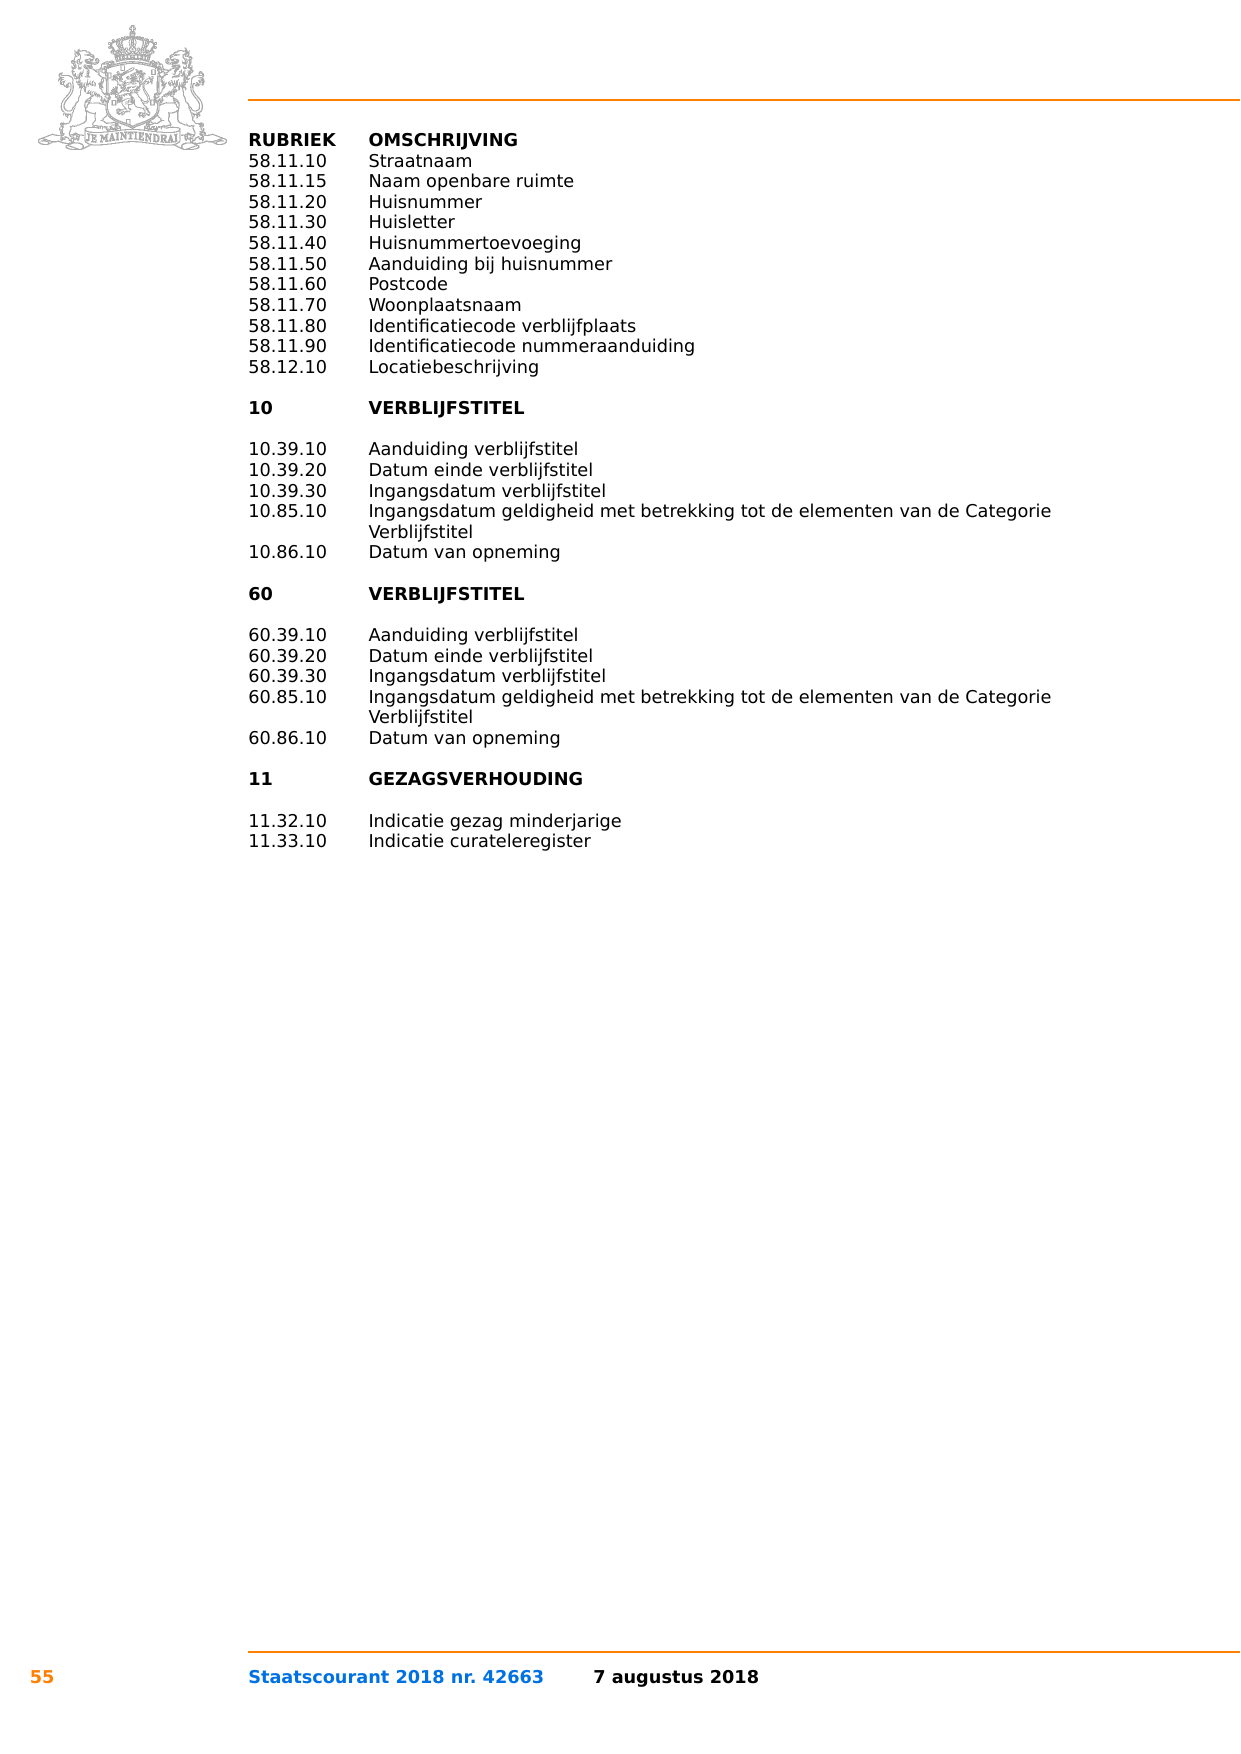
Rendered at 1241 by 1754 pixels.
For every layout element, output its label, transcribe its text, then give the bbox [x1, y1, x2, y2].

table_cell [363, 790, 1163, 811]
table_cell 11.32.10 [248, 811, 362, 831]
table_cell 11 [248, 769, 362, 790]
table_cell [248, 563, 362, 584]
table_cell VERBLIJFSTITEL [363, 398, 1163, 419]
table_cell 58.11.15 [248, 171, 362, 192]
table_cell 11.33.10 [248, 831, 362, 852]
table_cell 58.12.10 [248, 357, 362, 377]
table_cell [363, 563, 1163, 584]
table_header RUBRIEK [248, 130, 362, 151]
table_cell 60 [248, 584, 362, 604]
table_cell 10.39.20 [248, 460, 362, 481]
table_cell Indicatie gezag minderjarige [363, 811, 1163, 831]
table_cell Ingangsdatum verblijfstitel [363, 481, 1163, 501]
table_cell Locatiebeschrijving [363, 357, 1163, 377]
table_cell [363, 604, 1163, 625]
table_cell 58.11.40 [248, 233, 362, 254]
picture [38, 25, 227, 150]
table_header OMSCHRIJVING [363, 130, 1163, 151]
table_cell 60.86.10 [248, 728, 362, 749]
table_cell Huisnummer [363, 192, 1163, 212]
table_cell 60.39.10 [248, 625, 362, 646]
table_cell Straatnaam [363, 151, 1163, 171]
table_cell Aanduiding verblijfstitel [363, 625, 1163, 646]
table_cell Identificatiecode verblijfplaats [363, 316, 1163, 336]
table_cell [248, 419, 362, 439]
table_cell 10 [248, 398, 362, 419]
table_cell Datum van opneming [363, 543, 1163, 563]
table_cell [248, 749, 362, 769]
table_cell Datum einde verblijfstitel [363, 460, 1163, 481]
table_cell Naam openbare ruimte [363, 171, 1163, 192]
table_cell 58.11.60 [248, 274, 362, 295]
table_cell Postcode [363, 274, 1163, 295]
table_cell Datum einde verblijfstitel [363, 646, 1163, 666]
table_cell Ingangsdatum geldigheid met betrekking tot de elementen van de Categorie Verblijfstitel [363, 687, 1163, 728]
table_cell [248, 790, 362, 811]
table_cell 60.85.10 [248, 687, 362, 728]
table_cell 10.39.10 [248, 439, 362, 460]
table_cell 58.11.70 [248, 295, 362, 316]
table_cell [248, 378, 362, 398]
table_cell Huisletter [363, 213, 1163, 233]
table_cell 58.11.50 [248, 254, 362, 274]
table_cell 58.11.30 [248, 213, 362, 233]
table_cell Ingangsdatum geldigheid met betrekking tot de elementen van de Categorie Verblijfstitel [363, 501, 1163, 542]
table_cell Ingangsdatum verblijfstitel [363, 666, 1163, 687]
table_cell VERBLIJFSTITEL [363, 584, 1163, 604]
table_cell 58.11.80 [248, 316, 362, 336]
table_cell GEZAGSVERHOUDING [363, 769, 1163, 790]
table_cell 10.39.30 [248, 481, 362, 501]
table_cell 58.11.20 [248, 192, 362, 212]
table_cell 10.86.10 [248, 543, 362, 563]
table_cell Identificatiecode nummeraanduiding [363, 336, 1163, 357]
table_cell Aanduiding verblijfstitel [363, 439, 1163, 460]
table_cell Datum van opneming [363, 728, 1163, 749]
table_cell [363, 378, 1163, 398]
table_cell Woonplaatsnaam [363, 295, 1163, 316]
table_cell Indicatie curateleregister [363, 831, 1163, 852]
table_cell 58.11.90 [248, 336, 362, 357]
table_cell [248, 604, 362, 625]
table_cell Huisnummertoevoeging [363, 233, 1163, 254]
table_cell 60.39.30 [248, 666, 362, 687]
table_cell 60.39.20 [248, 646, 362, 666]
table_cell 58.11.10 [248, 151, 362, 171]
table_cell [363, 419, 1163, 439]
table_cell [363, 749, 1163, 769]
table_cell Aanduiding bij huisnummer [363, 254, 1163, 274]
table_cell 10.85.10 [248, 501, 362, 542]
